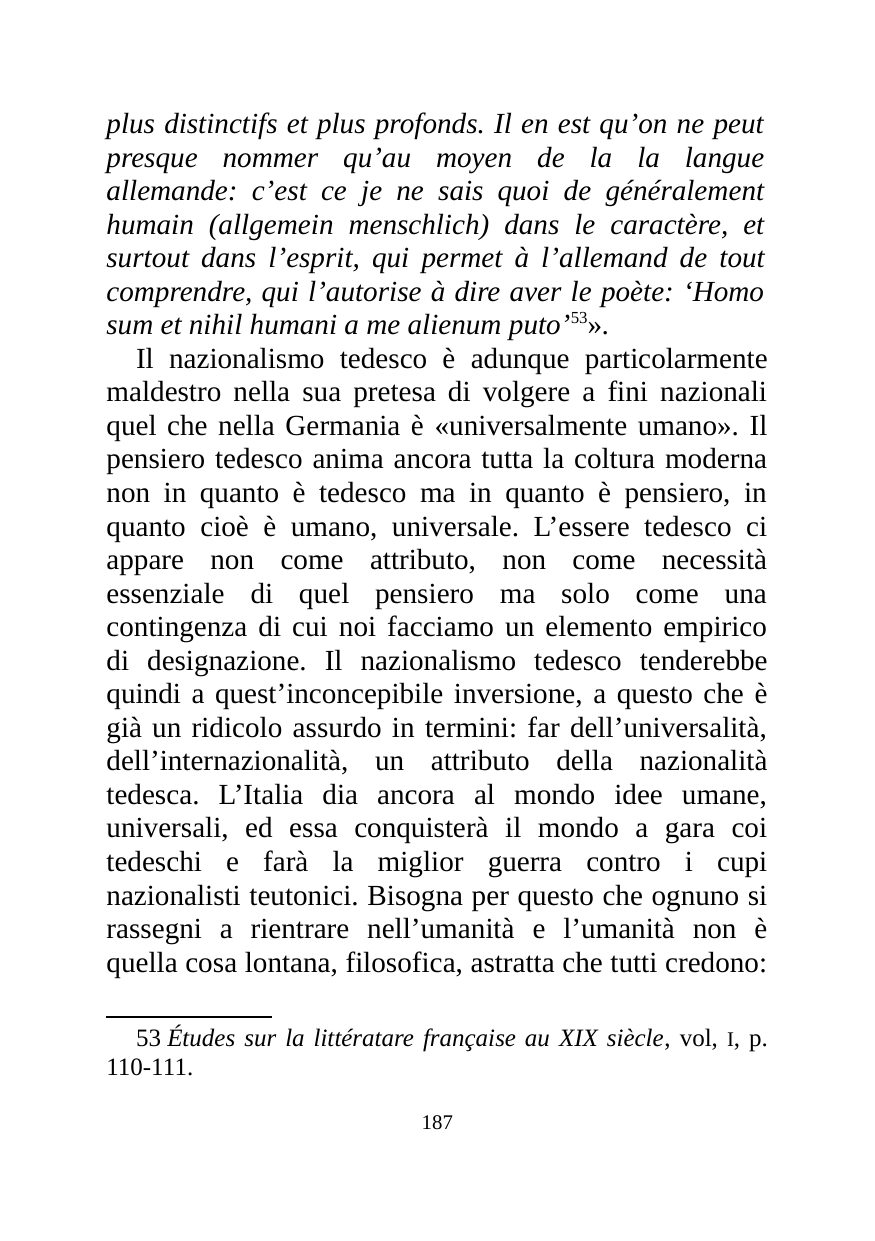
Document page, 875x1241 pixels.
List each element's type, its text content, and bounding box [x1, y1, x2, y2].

text plus distinctifs et plus profonds. Il en est qu’on ne peut presque nommer qu’au moyen de la la langue allemande: c’est ce je ne sais quoi de généralement humain (allgemein menschlich) dans le caractère, et surtout dans l’esprit, qui permet à l’allemand de tout comprendre, qui l’autorise à dire aver le poète: ‘Homo sum et nihil humani a me alienum puto’». [106, 106, 768, 341]
text Il nazionalismo tedesco è adunque particolarmente maldestro nella sua pretesa di volgere a fini nazionali quel che nella Germania è «universalmente umano». Il pensiero tedesco anima ancora tutta la coltura moderna non in quanto è tedesco ma in quanto è pensiero, in quanto cioè è umano, universale. L’essere tedesco ci appare non come attributo, non come necessità essenziale di quel pensiero ma solo come una contingenza di cui noi facciamo un elemento empirico di designazione. Il nazionalismo tedesco tenderebbe quindi a quest’inconcepibile inversione, a questo che è già un ridicolo assurdo in termini: far dell’universalità, dell’internazionalità, un attributo della nazionalità tedesca. L’Italia dia ancora al mondo idee umane, universali, ed essa conquisterà il mondo a gara coi tedeschi e farà la miglior guerra contro i cupi nazionalisti teutonici. Bisogna per questo che ognuno si rassegni a rientrare nell’umanità e l’umanità non è quella cosa lontana, filosofica, astratta che tutti credono: [106, 341, 768, 978]
text Études sur la littératare française au XIX siècle, vol, I, p. 110-111. [106, 1023, 768, 1080]
